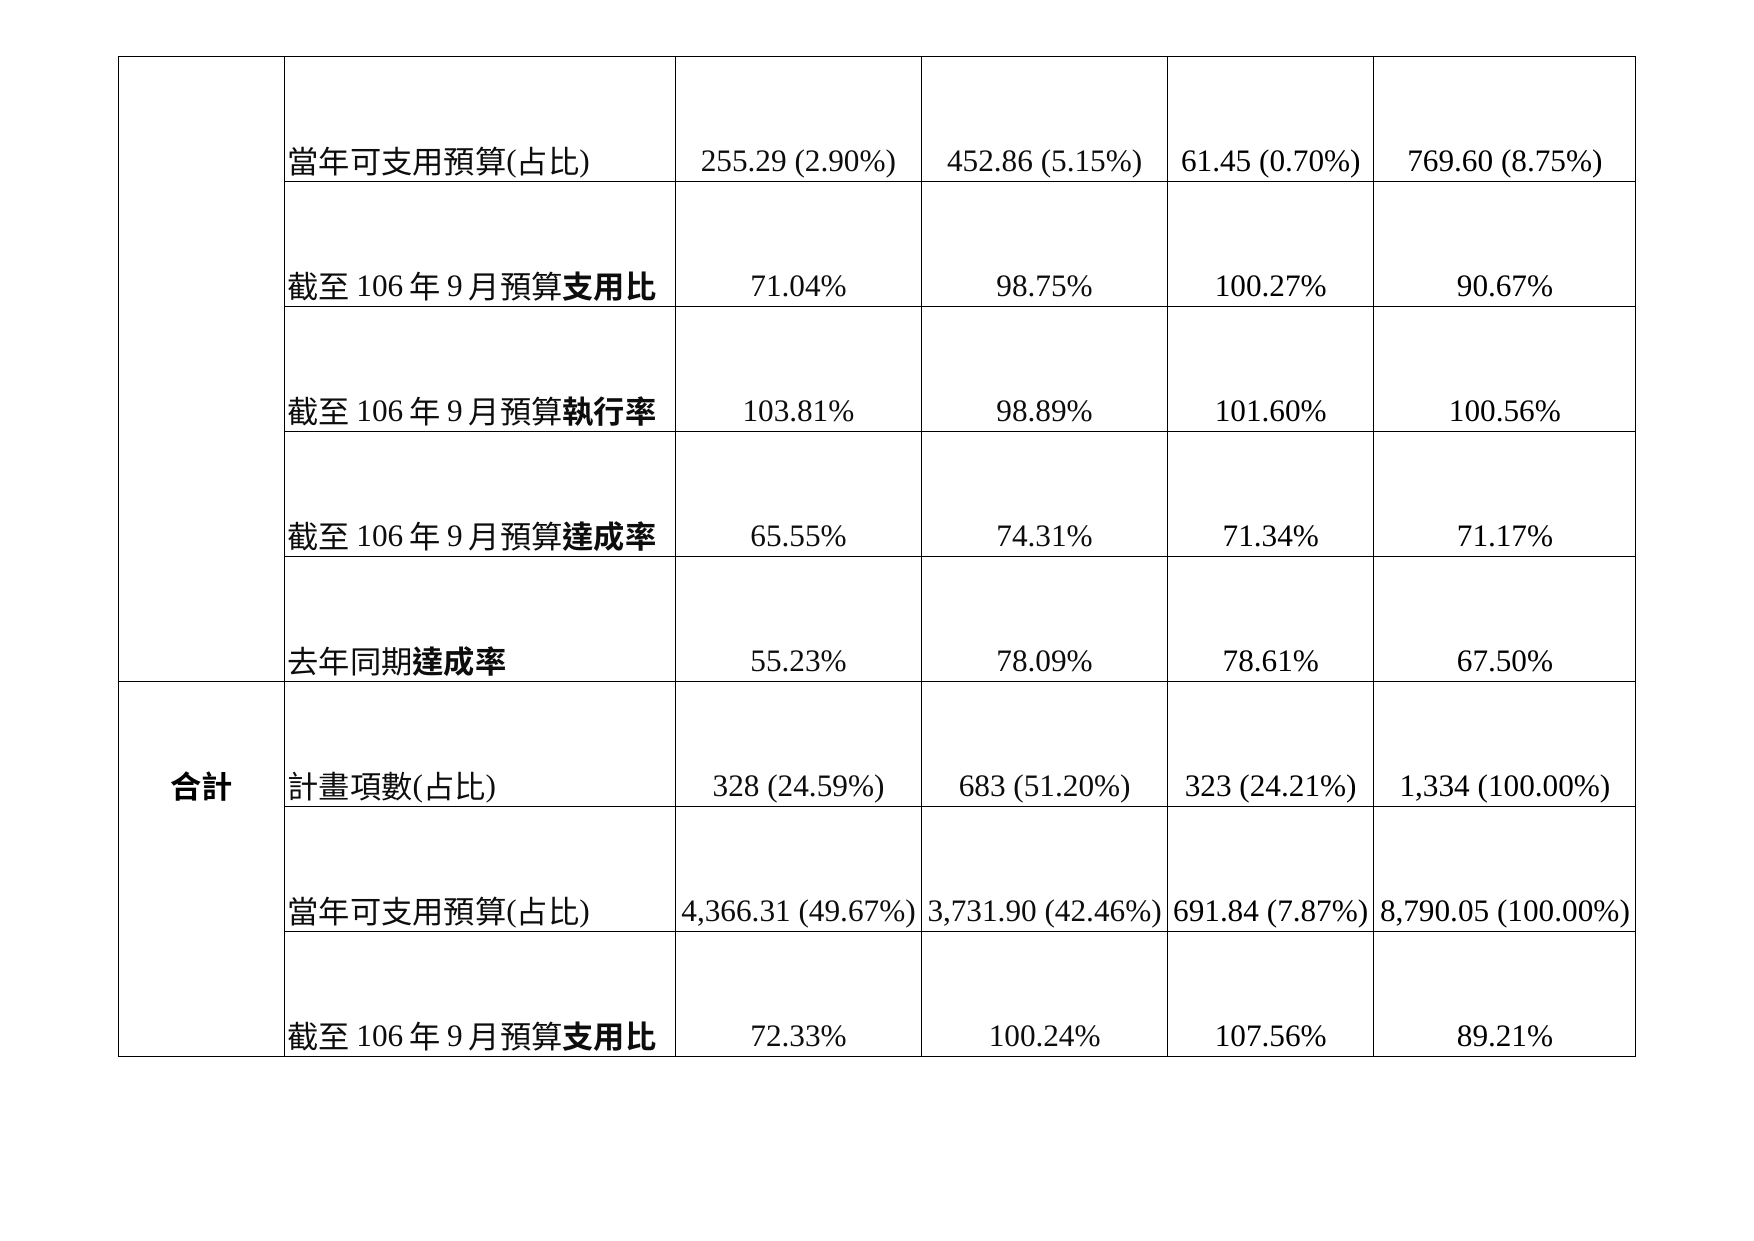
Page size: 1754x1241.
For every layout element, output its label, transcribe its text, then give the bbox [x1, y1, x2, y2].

table_cell 65.55% [676, 432, 921, 556]
table_cell 截至106年9月預算達成率 [285, 432, 675, 556]
table_cell 61.45 (0.70%) [1168, 57, 1373, 181]
table_cell 98.89% [922, 307, 1167, 431]
table_cell 當年可支用預算(占比) [285, 57, 675, 181]
table_cell 107.56% [1168, 932, 1373, 1056]
table_cell 89.21% [1374, 932, 1635, 1056]
table_cell 74.31% [922, 432, 1167, 556]
table_cell 72.33% [676, 932, 921, 1056]
table_cell 452.86 (5.15%) [922, 57, 1167, 181]
table_cell 323 (24.21%) [1168, 682, 1373, 806]
table_cell 去年同期達成率 [285, 557, 675, 681]
table_cell 4,366.31 (49.67%) [676, 807, 921, 931]
table_cell 101.60% [1168, 307, 1373, 431]
table_cell 計畫項數(占比) [285, 682, 675, 806]
table_cell 769.60 (8.75%) [1374, 57, 1635, 181]
table_cell 3,731.90 (42.46%) [922, 807, 1167, 931]
table_cell 98.75% [922, 182, 1167, 306]
table_cell 683 (51.20%) [922, 682, 1167, 806]
table_cell 71.17% [1374, 432, 1635, 556]
table_cell 71.34% [1168, 432, 1373, 556]
table_cell 103.81% [676, 307, 921, 431]
table_cell 100.56% [1374, 307, 1635, 431]
table_cell [119, 57, 284, 681]
table_cell 8,790.05 (100.00%) [1374, 807, 1635, 931]
table_cell 截至106年9月預算執行率 [285, 307, 675, 431]
table_cell 合計 [119, 682, 284, 1056]
table_cell 255.29 (2.90%) [676, 57, 921, 181]
table_cell 100.24% [922, 932, 1167, 1056]
table_cell 78.61% [1168, 557, 1373, 681]
table_cell 當年可支用預算(占比) [285, 807, 675, 931]
table_cell 67.50% [1374, 557, 1635, 681]
table_cell 71.04% [676, 182, 921, 306]
table_cell 截至106年9月預算支用比 [285, 182, 675, 306]
table_cell 100.27% [1168, 182, 1373, 306]
table_cell 691.84 (7.87%) [1168, 807, 1373, 931]
table_cell 328 (24.59%) [676, 682, 921, 806]
table_cell 1,334 (100.00%) [1374, 682, 1635, 806]
table_cell 78.09% [922, 557, 1167, 681]
table_cell 截至106年9月預算支用比 [285, 932, 675, 1056]
table_cell 55.23% [676, 557, 921, 681]
table_cell 90.67% [1374, 182, 1635, 306]
